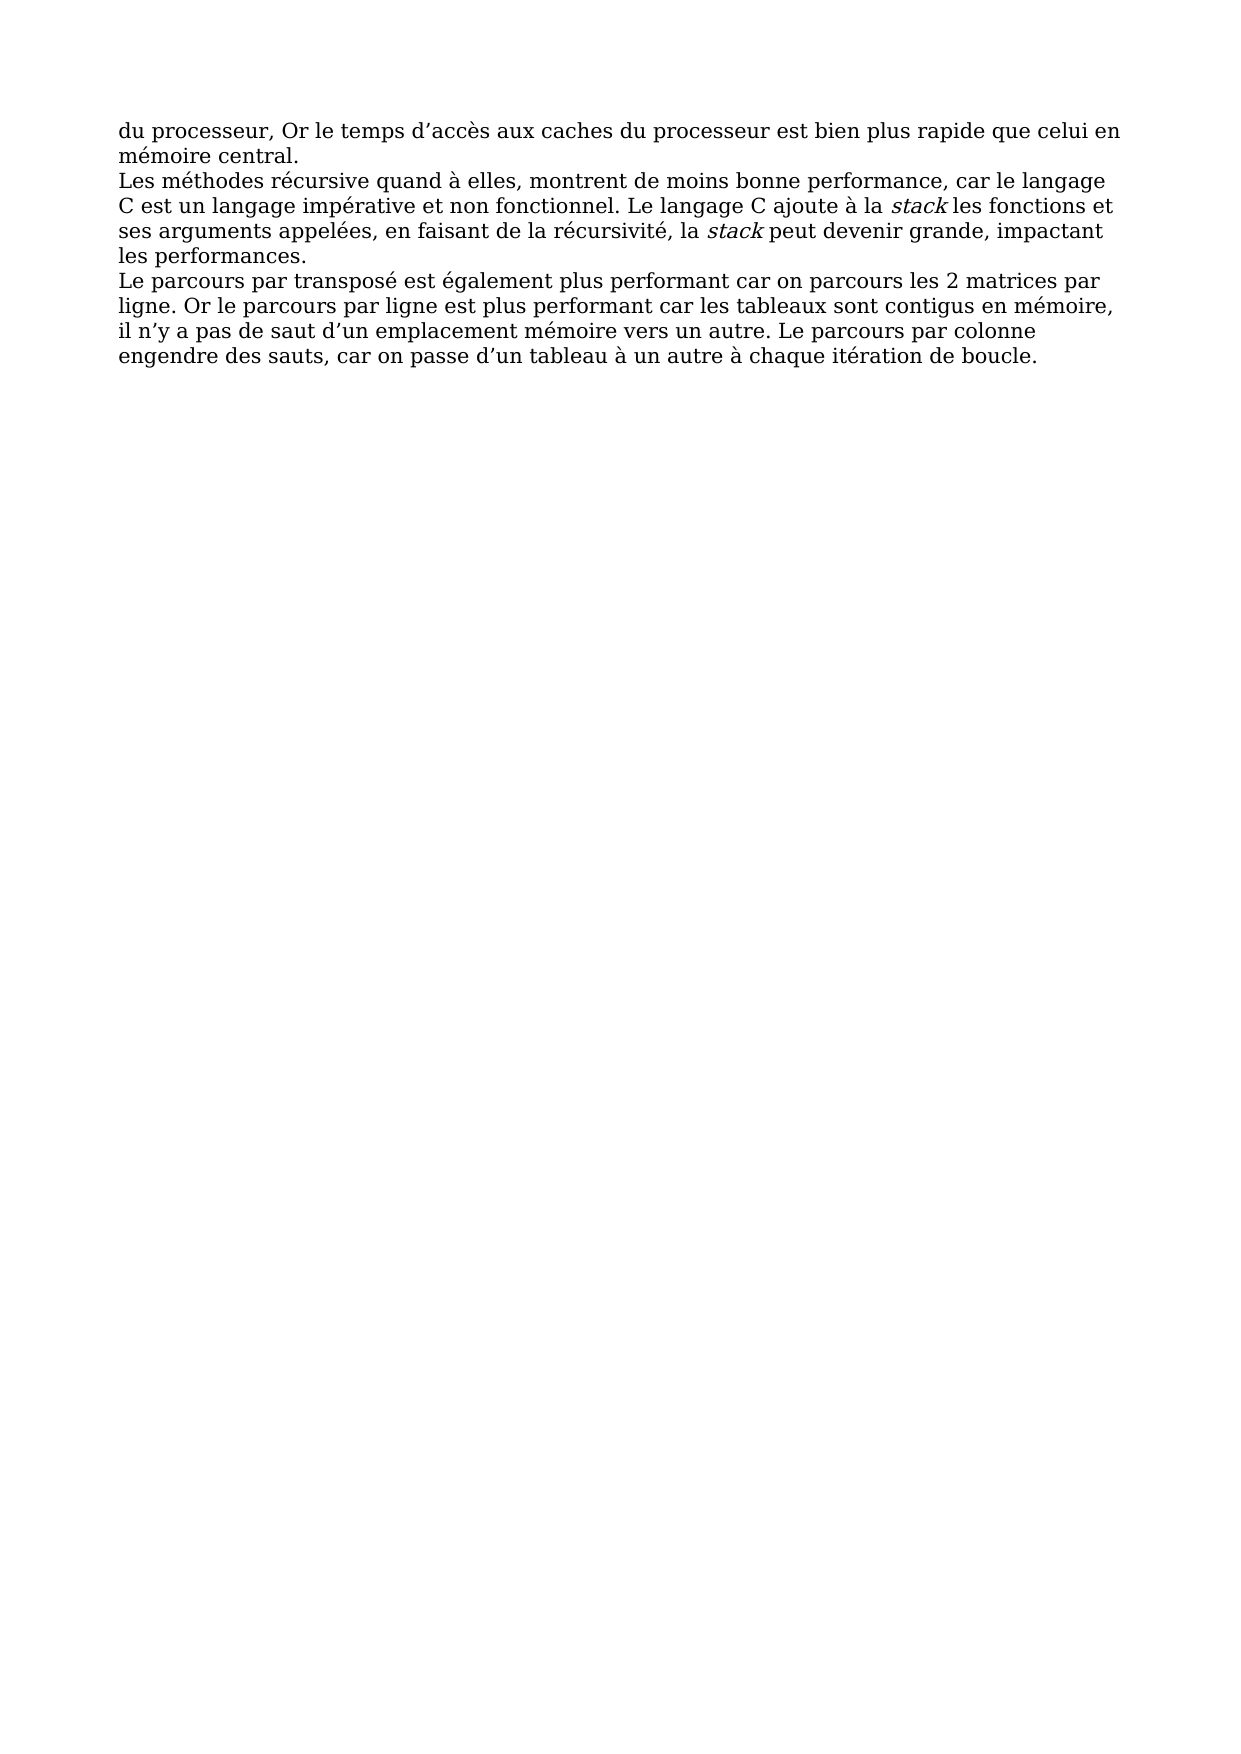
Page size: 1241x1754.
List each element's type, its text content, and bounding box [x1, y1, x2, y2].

text Les méthodes récursive quand à elles, montrent de moins bonne performance, car le langage C est un langage impérative et non fonctionnel. Le langage C ajoute à la stack les fonctions et ses arguments appelées, en faisant de la récursivité, la stack peut devenir grande, impactant les performances. [118, 168, 1122, 268]
text du processeur, Or le temps d’accès aux caches du processeur est bien plus rapide que celui en mémoire central. [118, 118, 1122, 168]
text Le parcours par transposé est également plus performant car on parcours les 2 matrices par ligne. Or le parcours par ligne est plus performant car les tableaux sont contigus en mémoire, il n’y a pas de saut d’un emplacement mémoire vers un autre. Le parcours par colonne engendre des sauts, car on passe d’un tableau à un autre à chaque itération de boucle. [118, 268, 1122, 368]
